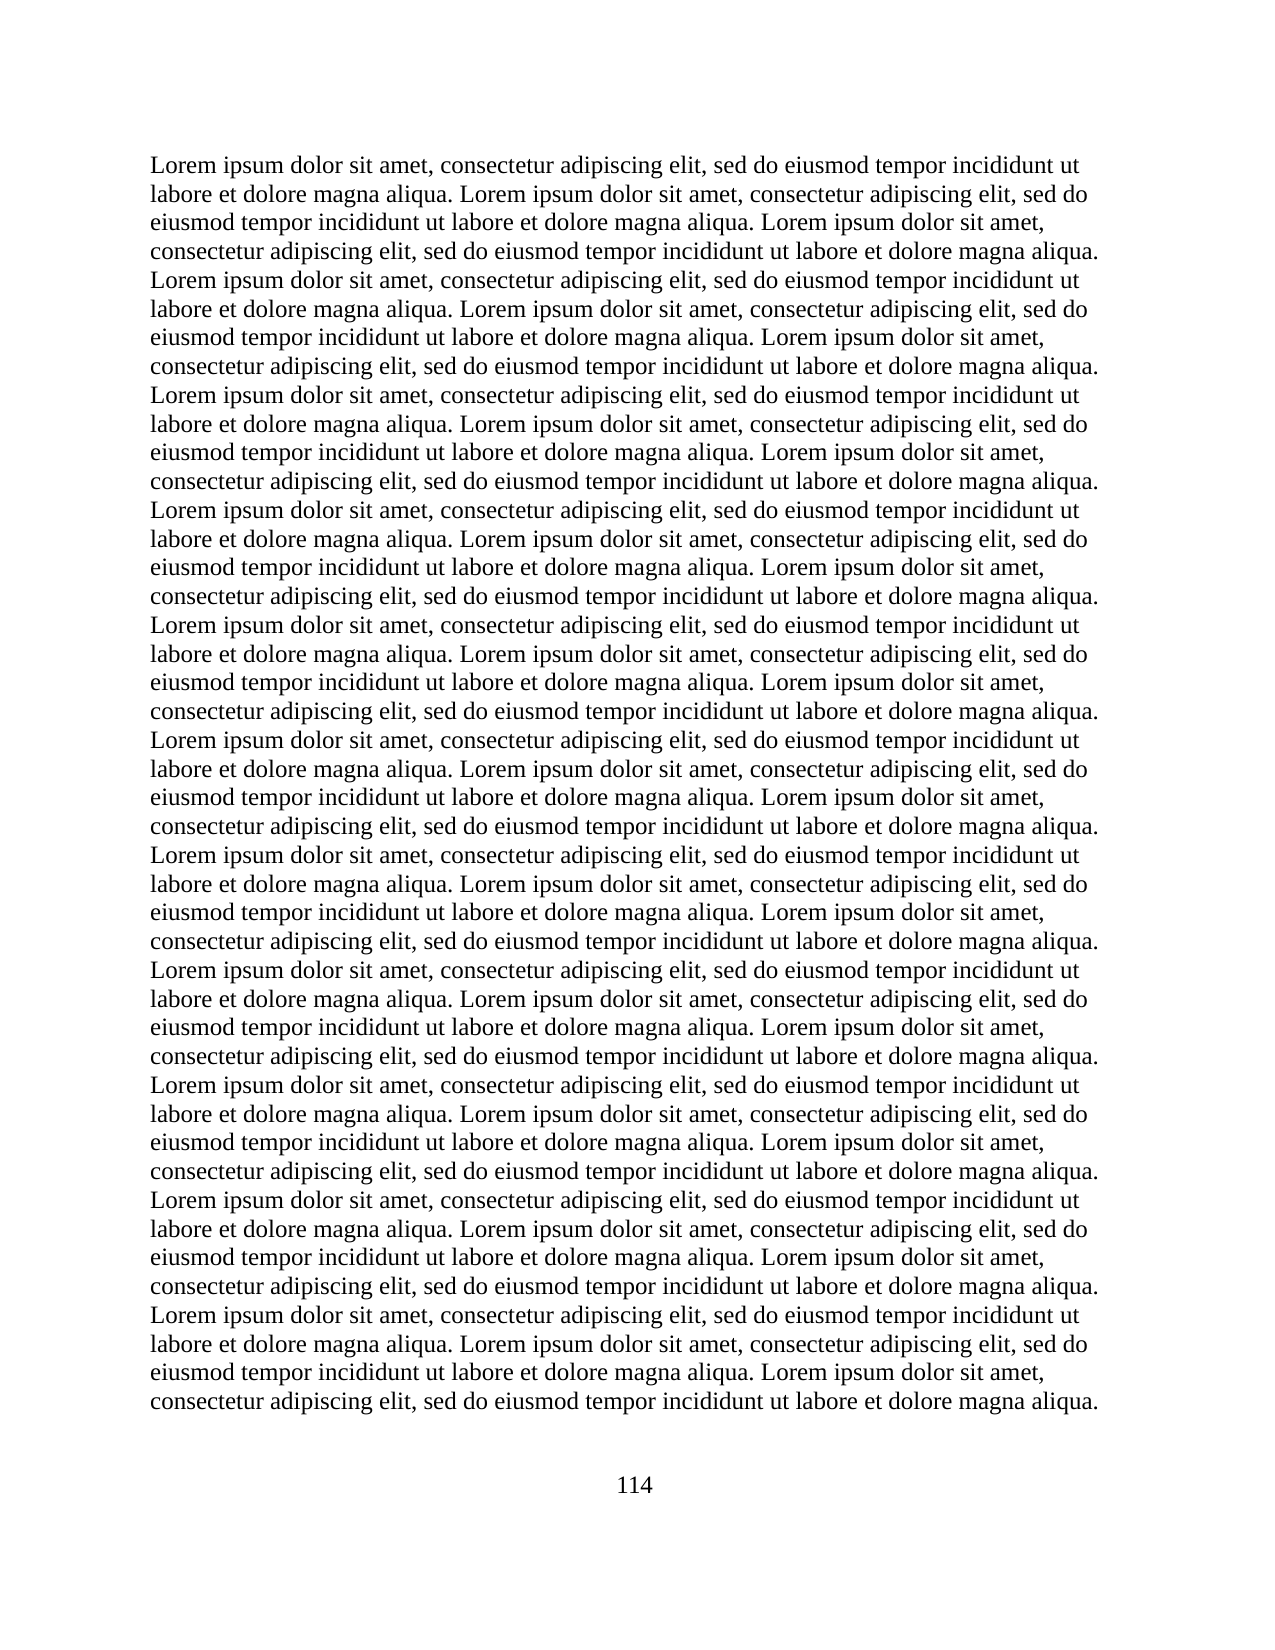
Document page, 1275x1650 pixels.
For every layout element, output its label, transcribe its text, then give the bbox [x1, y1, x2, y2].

text Lorem ipsum dolor sit amet, consectetur adipiscing elit, sed do eiusmod tempor incididunt ut labore et dolore magna aliqua. Lorem ipsum dolor sit amet, consectetur adipiscing elit, sed do eiusmod tempor incididunt ut labore et dolore magna aliqua. Lorem ipsum dolor sit amet, consectetur adipiscing elit, sed do eiusmod tempor incididunt ut labore et dolore magna aliqua. Lorem ipsum dolor sit amet, consectetur adipiscing elit, sed do eiusmod tempor incididunt ut labore et dolore magna aliqua. Lorem ipsum dolor sit amet, consectetur adipiscing elit, sed do eiusmod tempor incididunt ut labore et dolore magna aliqua. Lorem ipsum dolor sit amet, consectetur adipiscing elit, sed do eiusmod tempor incididunt ut labore et dolore magna aliqua. Lorem ipsum dolor sit amet, consectetur adipiscing elit, sed do eiusmod tempor incididunt ut labore et dolore magna aliqua. Lorem ipsum dolor sit amet, consectetur adipiscing elit, sed do eiusmod tempor incididunt ut labore et dolore magna aliqua. Lorem ipsum dolor sit amet, consectetur adipiscing elit, sed do eiusmod tempor incididunt ut labore et dolore magna aliqua. Lorem ipsum dolor sit amet, consectetur adipiscing elit, sed do eiusmod tempor incididunt ut labore et dolore magna aliqua. Lorem ipsum dolor sit amet, consectetur adipiscing elit, sed do eiusmod tempor incididunt ut labore et dolore magna aliqua. Lorem ipsum dolor sit amet, consectetur adipiscing elit, sed do eiusmod tempor incididunt ut labore et dolore magna aliqua. Lorem ipsum dolor sit amet, consectetur adipiscing elit, sed do eiusmod tempor incididunt ut labore et dolore magna aliqua. Lorem ipsum dolor sit amet, consectetur adipiscing elit, sed do eiusmod tempor incididunt ut labore et dolore magna aliqua. Lorem ipsum dolor sit amet, consectetur adipiscing elit, sed do eiusmod tempor incididunt ut labore et dolore magna aliqua. Lorem ipsum dolor sit amet, consectetur adipiscing elit, sed do eiusmod tempor incididunt ut labore et dolore magna aliqua. Lorem ipsum dolor sit amet, consectetur adipiscing elit, sed do eiusmod tempor incididunt ut labore et dolore magna aliqua. Lorem ipsum dolor sit amet, consectetur adipiscing elit, sed do eiusmod tempor incididunt ut labore et dolore magna aliqua. Lorem ipsum dolor sit amet, consectetur adipiscing elit, sed do eiusmod tempor incididunt ut labore et dolore magna aliqua. Lorem ipsum dolor sit amet, consectetur adipiscing elit, sed do eiusmod tempor incididunt ut labore et dolore magna aliqua. Lorem ipsum dolor sit amet, consectetur adipiscing elit, sed do eiusmod tempor incididunt ut labore et dolore magna aliqua. Lorem ipsum dolor sit amet, consectetur adipiscing elit, sed do eiusmod tempor incididunt ut labore et dolore magna aliqua. Lorem ipsum dolor sit amet, consectetur adipiscing elit, sed do eiusmod tempor incididunt ut labore et dolore magna aliqua. Lorem ipsum dolor sit amet, consectetur adipiscing elit, sed do eiusmod tempor incididunt ut labore et dolore magna aliqua. Lorem ipsum dolor sit amet, consectetur adipiscing elit, sed do eiusmod tempor incididunt ut labore et dolore magna aliqua. Lorem ipsum dolor sit amet, consectetur adipiscing elit, sed do eiusmod tempor incididunt ut labore et dolore magna aliqua. Lorem ipsum dolor sit amet, consectetur adipiscing elit, sed do eiusmod tempor incididunt ut labore et dolore magna aliqua. Lorem ipsum dolor sit amet, consectetur adipiscing elit, sed do eiusmod tempor incididunt ut labore et dolore magna aliqua. Lorem ipsum dolor sit amet, consectetur adipiscing elit, sed do eiusmod tempor incididunt ut labore et dolore magna aliqua. Lorem ipsum dolor sit amet, consectetur adipiscing elit, sed do eiusmod tempor incididunt ut labore et dolore magna aliqua. Lorem ipsum dolor sit amet, consectetur adipiscing elit, sed do eiusmod tempor incididunt ut labore et dolore magna aliqua. Lorem ipsum dolor sit amet, consectetur adipiscing elit, sed do eiusmod tempor incididunt ut labore et dolore magna aliqua. Lorem ipsum dolor sit amet, consectetur adipiscing elit, sed do eiusmod tempor incididunt ut labore et dolore magna aliqua. [150, 150, 1125, 1415]
